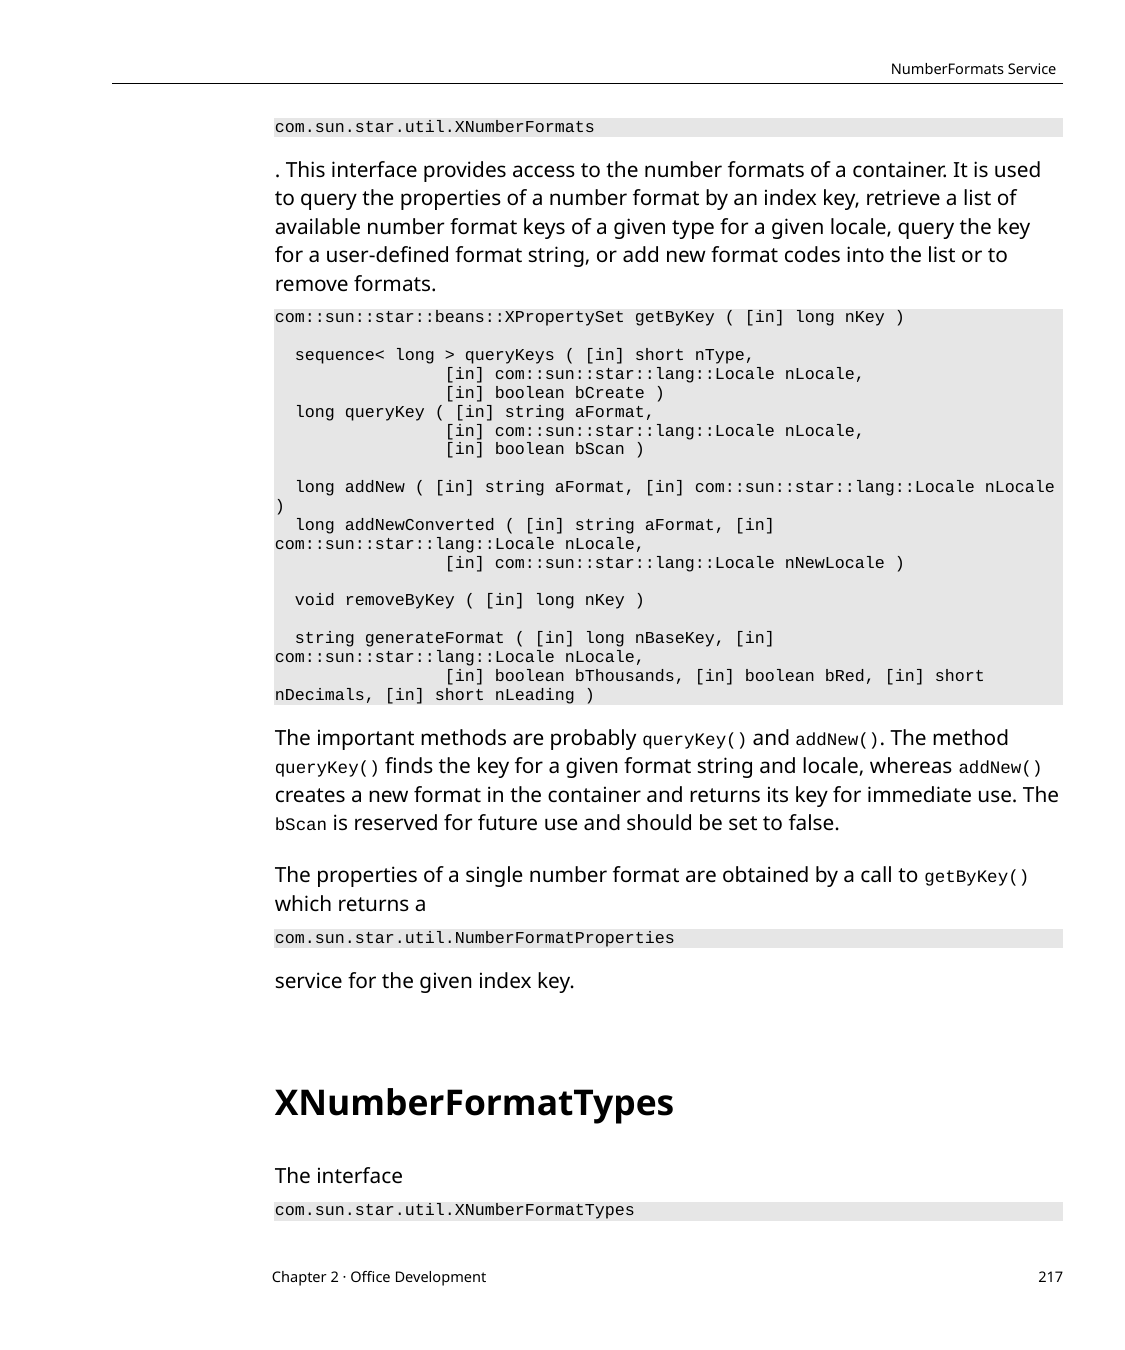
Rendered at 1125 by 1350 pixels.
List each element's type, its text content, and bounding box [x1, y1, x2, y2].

text service for the given index key. [274, 966, 1063, 995]
text com::sun::star::beans::XPropertySet getByKey ( [in] long nKey ) sequence< long > queryKeys ( [in] short nType, [in] com::sun::star::lang::Locale nLocale, [in] boolean bCreate ) long queryKey ( [in] string aFormat, [in] com::sun::star::lang::Locale nLocale, [in] boolean bScan ) long addNew ( [in] string aFormat, [in] com::sun::star::lang::Locale nLocale ) long addNewConverted ( [in] string aFormat, [in] com::sun::star::lang::Locale nLocale, [in] com::sun::star::lang::Locale nNewLocale ) void removeByKey ( [in] long nKey ) string generateFormat ( [in] long nBaseKey, [in] com::sun::star::lang::Locale nLocale, [in] boolean bThousands, [in] boolean bRed, [in] short nDecimals, [in] short nLeading ) [274, 309, 1063, 705]
text com.sun.star.util.NumberFormatProperties [274, 929, 1063, 948]
text The properties of a single number format are obtained by a call to getByKey() which returns a [274, 861, 1063, 917]
subtitle XNumberFormatTypes [274, 1077, 1063, 1126]
text . This interface provides access to the number formats of a container. It is used to query the properties of a number format by an index key, retrieve a list of available number format keys of a given type for a given locale, query the key for a user-defined format string, or add new format codes into the list or to remove formats. [274, 155, 1063, 297]
text com.sun.star.util.XNumberFormats [274, 118, 1063, 137]
text The interface [274, 1161, 1063, 1190]
text com.sun.star.util.XNumberFormatTypes [274, 1202, 1063, 1221]
text The important methods are probably queryKey() and addNew(). The method queryKey() finds the key for a given format string and locale, whereas addNew() creates a new format in the container and returns its key for immediate use. The bScan is reserved for future use and should be set to false. [274, 723, 1063, 837]
